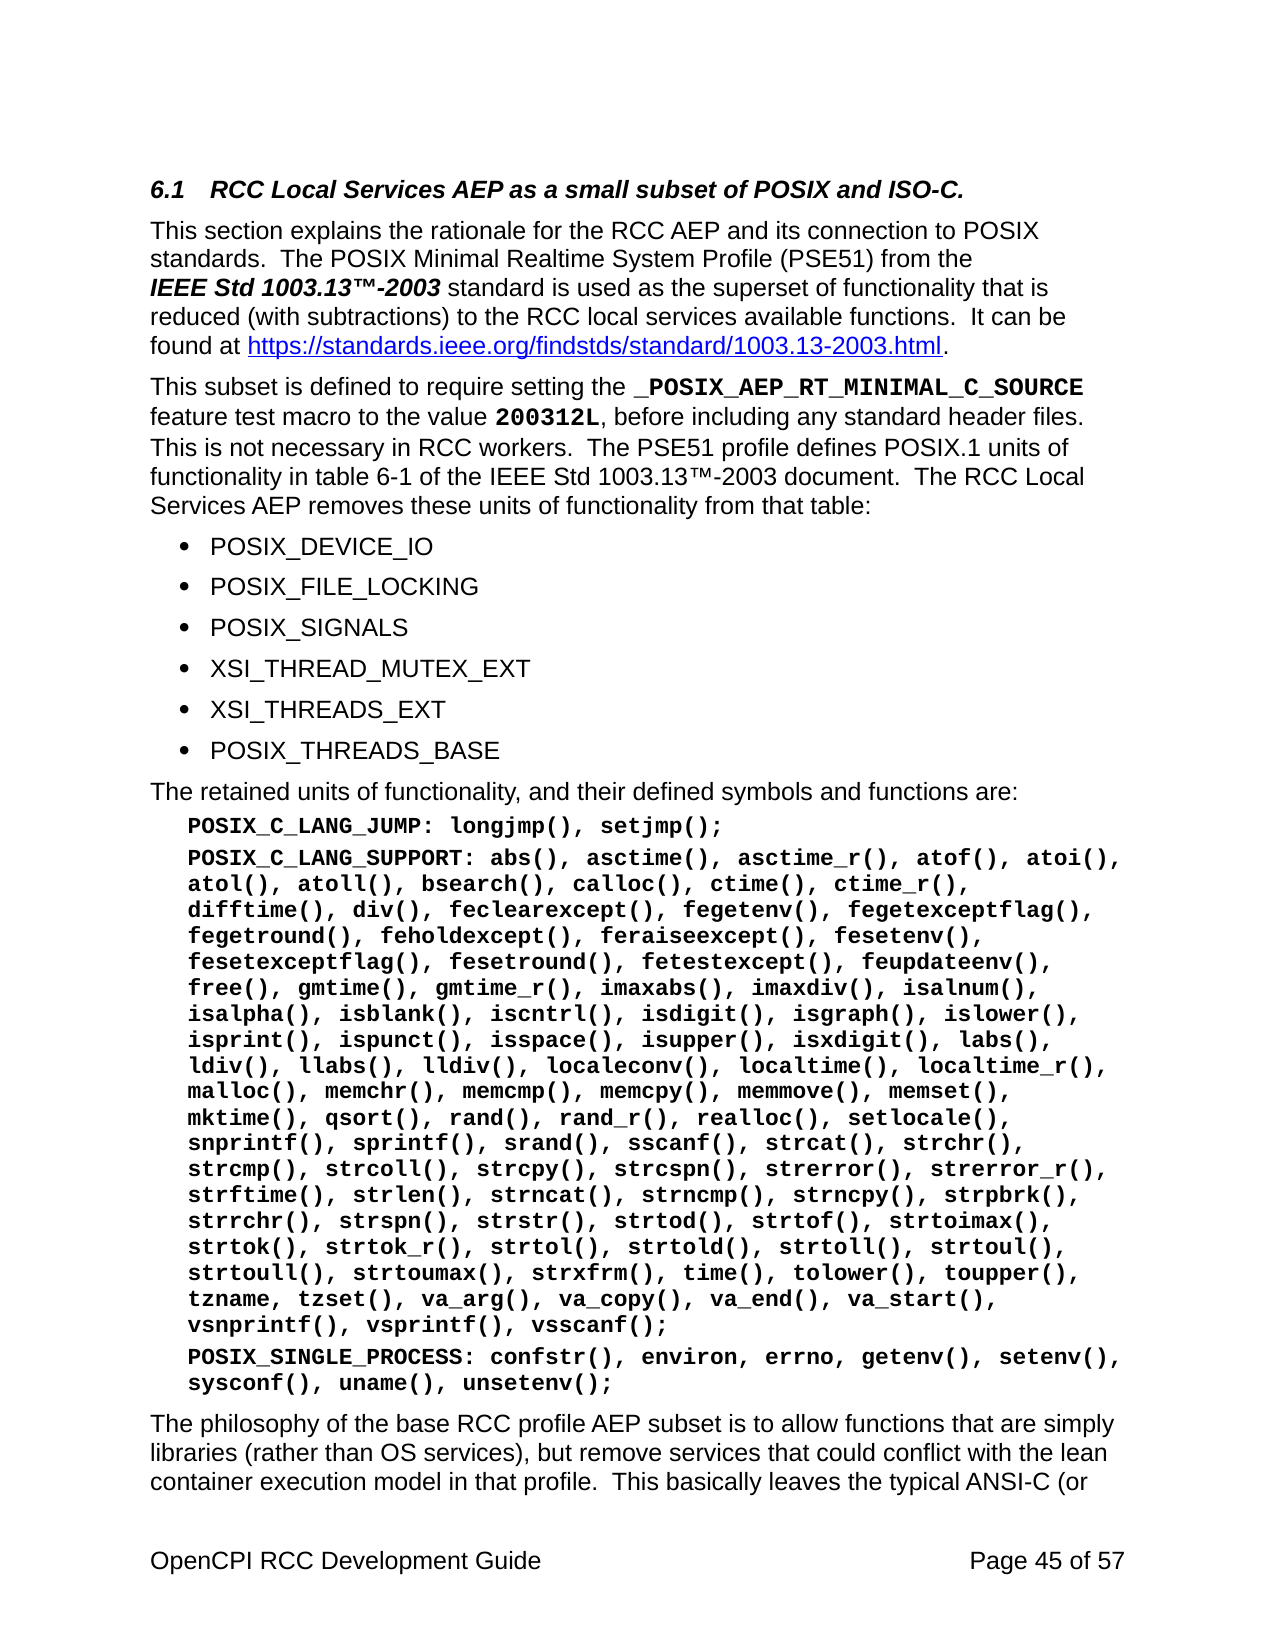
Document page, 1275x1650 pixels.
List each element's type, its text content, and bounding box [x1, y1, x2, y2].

list XSI_THREADS_EXT [180, 695, 1125, 724]
text POSIX_C_LANG_JUMP: longjmp(), setjmp(); [187, 814, 1125, 840]
subtitle RCC Local Services AEP as a small subset of POSIX and ISO-C. [150, 175, 1125, 204]
list XSI_THREAD_MUTEX_EXT [180, 654, 1125, 683]
text POSIX_C_LANG_SUPPORT: abs(), asctime(), asctime_r(), atof(), atoi(), atol(), atoll(), bsearch(), calloc(), ctime(), ctime_r(), difftime(), div(), feclearexcept(), fegetenv(), fegetexceptflag(), fegetround(), feholdexcept(), feraiseexcept(), fesetenv(), fesetexceptflag(), fesetround(), fetestexcept(), feupdateenv(), free(), gmtime(), gmtime_r(), imaxabs(), imaxdiv(), isalnum(), isalpha(), isblank(), iscntrl(), isdigit(), isgraph(), islower(), isprint(), ispunct(), isspace(), isupper(), isxdigit(), labs(), ldiv(), llabs(), lldiv(), localeconv(), localtime(), localtime_r(), malloc(), memchr(), memcmp(), memcpy(), memmove(), memset(), mktime(), qsort(), rand(), rand_r(), realloc(), setlocale(), snprintf(), sprintf(), srand(), sscanf(), strcat(), strchr(), strcmp(), strcoll(), strcpy(), strcspn(), strerror(), strerror_r(), strftime(), strlen(), strncat(), strncmp(), strncpy(), strpbrk(), strrchr(), strspn(), strstr(), strtod(), strtof(), strtoimax(), strtok(), strtok_r(), strtol(), strtold(), strtoll(), strtoul(), strtoull(), strtoumax(), strxfrm(), time(), tolower(), toupper(), tzname, tzset(), va_arg(), va_copy(), va_end(), va_start(), vsnprintf(), vsprintf(), vsscanf(); [187, 846, 1125, 1339]
text The philosophy of the base RCC profile AEP subset is to allow functions that are simply libraries (rather than OS services), but remove services that could conflict with the lean container execution model in that profile. This basically leaves the typical ANSI-C (or [150, 1409, 1125, 1496]
list POSIX_FILE_LOCKING [180, 572, 1125, 601]
text This section explains the rationale for the RCC AEP and its connection to POSIX standards. The POSIX Minimal Realtime System Profile (PSE51) from the IEEE Std 1003.13™‑2003 standard is used as the superset of functionality that is reduced (with subtractions) to the RCC local services available functions. It can be found at https://standards.ieee.org/findstds/standard/1003.13-2003.html. [150, 216, 1125, 359]
list POSIX_DEVICE_IO [180, 532, 1125, 560]
text This subset is defined to require setting the _POSIX_AEP_RT_MINIMAL_C_SOURCE feature test macro to the value 200312L, before including any standard header files. This is not necessary in RCC workers. The PSE51 profile defines POSIX.1 units of functionality in table 6-1 of the IEEE Std 1003.13™‑2003 document. The RCC Local Services AEP removes these units of functionality from that table: [150, 371, 1125, 519]
list POSIX_SIGNALS [180, 613, 1125, 642]
text The retained units of functionality, and their defined symbols and functions are: [150, 777, 1125, 805]
list POSIX_THREADS_BASE [180, 736, 1125, 764]
text POSIX_SINGLE_PROCESS: confstr(), environ, errno, getenv(), setenv(), sysconf(), uname(), unsetenv(); [187, 1346, 1125, 1397]
